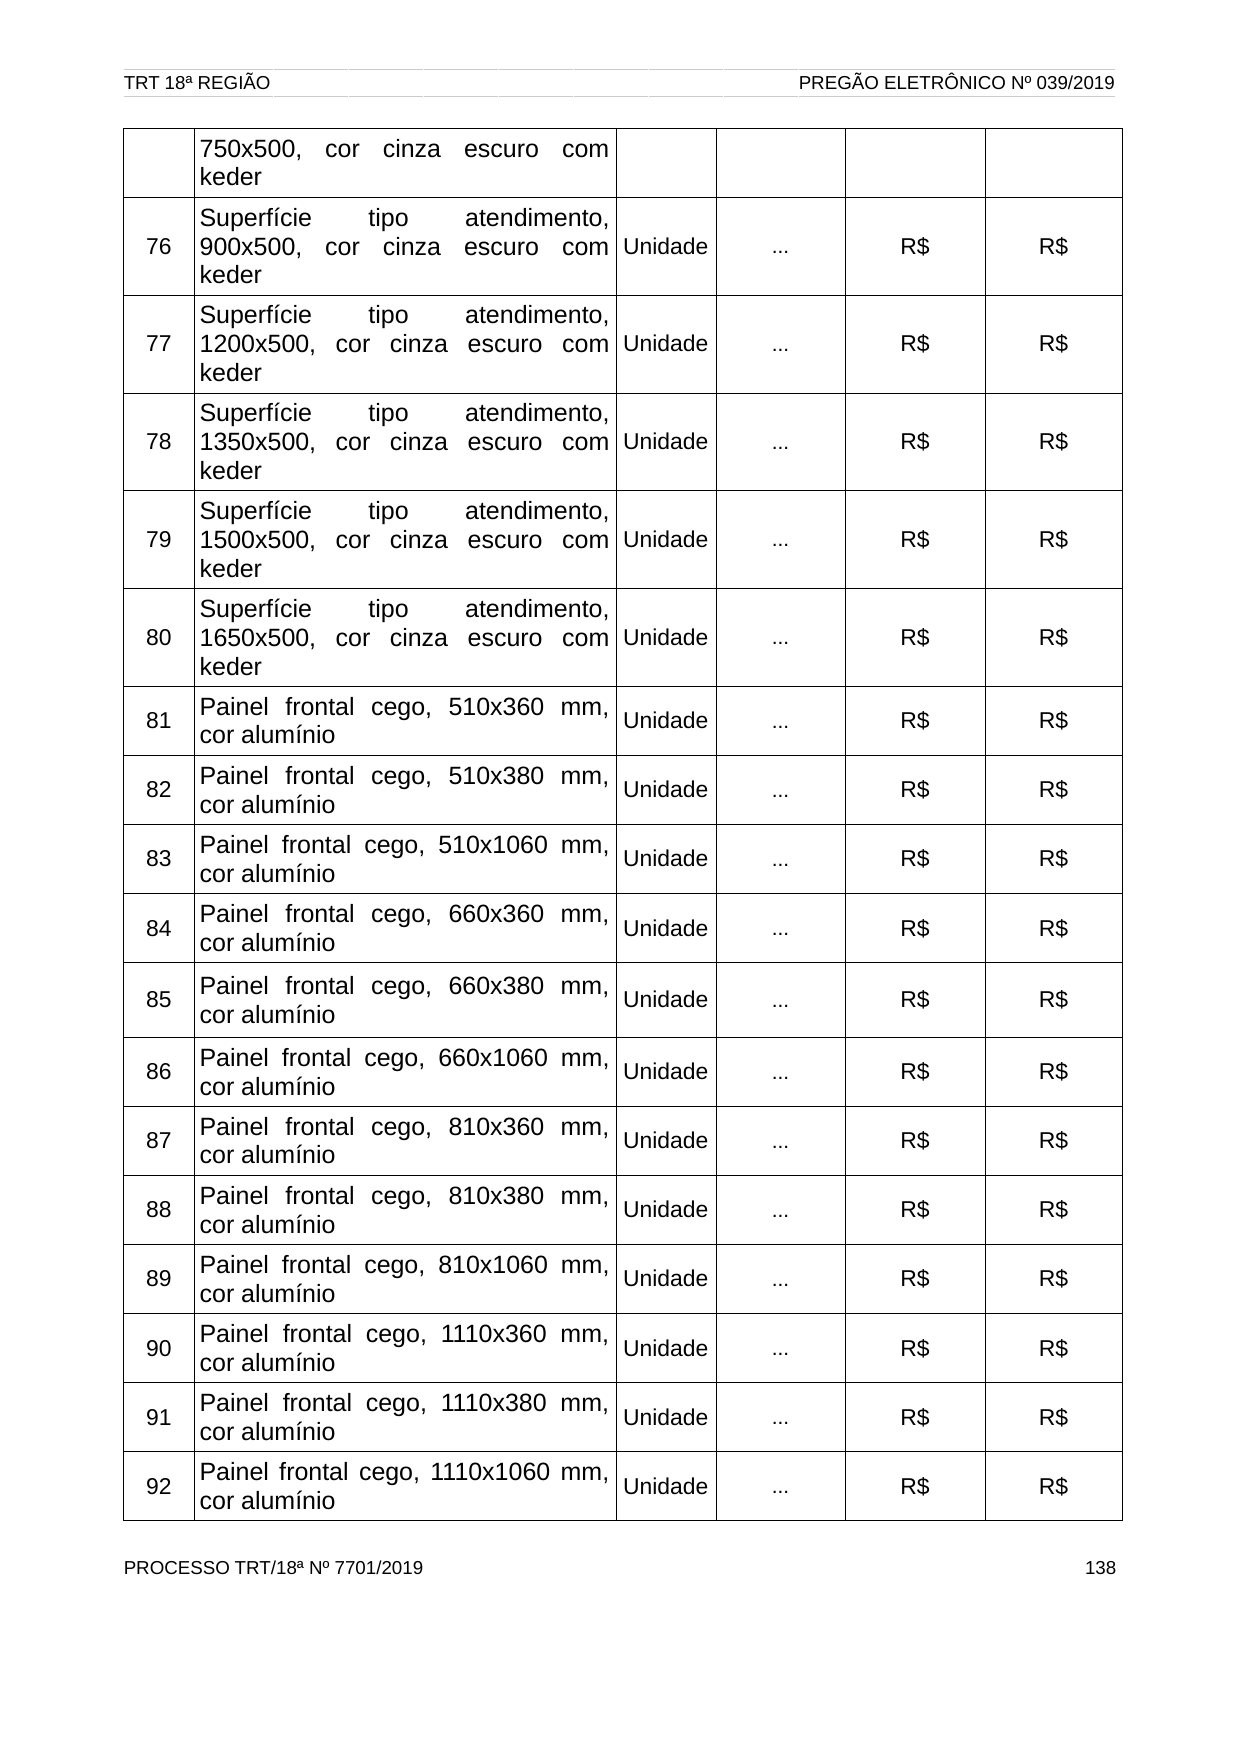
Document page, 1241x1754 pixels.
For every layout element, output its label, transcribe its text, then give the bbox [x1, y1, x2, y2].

table_cell ... [717, 756, 845, 824]
table_cell 88 [124, 1176, 194, 1244]
table_cell R$ [986, 756, 1122, 824]
table_cell R$ [846, 1107, 985, 1175]
table_cell ... [717, 825, 845, 893]
table_cell R$ [986, 894, 1122, 962]
table_cell ... [717, 1314, 845, 1382]
table_cell R$ [846, 1038, 985, 1106]
table_cell 77 [124, 296, 194, 392]
table_cell Superfície tipo atendimento, 900x500, cor cinza escuro com keder [195, 198, 616, 295]
table_cell R$ [986, 825, 1122, 893]
table_cell 91 [124, 1383, 194, 1451]
table_cell Unidade [617, 589, 716, 686]
table_cell ... [717, 1383, 845, 1451]
table_cell R$ [846, 825, 985, 893]
table_cell Painel frontal cego, 810x380 mm, cor alumínio [195, 1176, 616, 1244]
table_cell ... [717, 589, 845, 686]
table_cell ... [717, 1452, 845, 1520]
table_cell Unidade [617, 491, 716, 588]
table_cell ... [717, 491, 845, 588]
table_cell ... [717, 687, 845, 755]
table_cell R$ [986, 1314, 1122, 1382]
table_cell R$ [846, 1383, 985, 1451]
table_cell 82 [124, 756, 194, 824]
table_cell 89 [124, 1245, 194, 1313]
table_cell 86 [124, 1038, 194, 1106]
table_cell R$ [846, 394, 985, 490]
table_cell 80 [124, 589, 194, 686]
table_cell R$ [986, 963, 1122, 1037]
table_cell R$ [986, 394, 1122, 490]
table_cell R$ [986, 198, 1122, 295]
table_cell [846, 129, 985, 197]
table_cell ... [717, 894, 845, 962]
table_cell R$ [846, 687, 985, 755]
table_cell 85 [124, 963, 194, 1037]
table_cell Painel frontal cego, 660x380 mm, cor alumínio [195, 963, 616, 1037]
table_cell Unidade [617, 1383, 716, 1451]
table_cell Unidade [617, 1314, 716, 1382]
table_cell [124, 129, 194, 197]
table_cell R$ [986, 1176, 1122, 1244]
table_cell [717, 129, 845, 197]
table_cell Painel frontal cego, 510x380 mm, cor alumínio [195, 756, 616, 824]
table_cell ... [717, 394, 845, 490]
table_cell 87 [124, 1107, 194, 1175]
table_cell Unidade [617, 894, 716, 962]
table_cell R$ [846, 894, 985, 962]
table_cell R$ [846, 296, 985, 392]
table_cell R$ [986, 1038, 1122, 1106]
table_cell ... [717, 198, 845, 295]
table_cell R$ [986, 1383, 1122, 1451]
table_cell Painel frontal cego, 1110x1060 mm, cor alumínio [195, 1452, 616, 1520]
table_cell R$ [846, 1452, 985, 1520]
table_cell R$ [846, 491, 985, 588]
table_cell R$ [986, 296, 1122, 392]
table_cell Superfície tipo atendimento, 1350x500, cor cinza escuro com keder [195, 394, 616, 490]
table_cell Superfície tipo atendimento, 1500x500, cor cinza escuro com keder [195, 491, 616, 588]
table_cell Painel frontal cego, 810x1060 mm, cor alumínio [195, 1245, 616, 1313]
table_cell [986, 129, 1122, 197]
table_cell R$ [986, 1452, 1122, 1520]
table_cell Painel frontal cego, 660x360 mm, cor alumínio [195, 894, 616, 962]
table_cell R$ [986, 687, 1122, 755]
table_cell 90 [124, 1314, 194, 1382]
table_cell 84 [124, 894, 194, 962]
table_cell R$ [846, 756, 985, 824]
table_cell 76 [124, 198, 194, 295]
table_cell ... [717, 1107, 845, 1175]
table_cell R$ [846, 198, 985, 295]
table_cell R$ [846, 1245, 985, 1313]
table_cell ... [717, 1245, 845, 1313]
table_cell Painel frontal cego, 1110x380 mm, cor alumínio [195, 1383, 616, 1451]
table_cell Unidade [617, 1107, 716, 1175]
table_cell R$ [846, 1176, 985, 1244]
table_cell Unidade [617, 825, 716, 893]
table_cell R$ [986, 491, 1122, 588]
table_cell 750x500, cor cinza escuro com keder [195, 129, 616, 197]
table_cell 92 [124, 1452, 194, 1520]
table_cell Unidade [617, 963, 716, 1037]
table_cell Unidade [617, 687, 716, 755]
table_cell 81 [124, 687, 194, 755]
table_cell Unidade [617, 296, 716, 392]
table_cell Painel frontal cego, 810x360 mm, cor alumínio [195, 1107, 616, 1175]
table_cell ... [717, 296, 845, 392]
table_cell R$ [986, 1107, 1122, 1175]
table_cell Superfície tipo atendimento, 1200x500, cor cinza escuro com keder [195, 296, 616, 392]
table_cell 83 [124, 825, 194, 893]
table_cell ... [717, 963, 845, 1037]
table_cell R$ [846, 963, 985, 1037]
table_cell R$ [846, 1314, 985, 1382]
table_cell Unidade [617, 1038, 716, 1106]
table_cell Unidade [617, 1452, 716, 1520]
table_cell Painel frontal cego, 1110x360 mm, cor alumínio [195, 1314, 616, 1382]
table_cell Unidade [617, 394, 716, 490]
table_cell Painel frontal cego, 510x360 mm, cor alumínio [195, 687, 616, 755]
table_cell Superfície tipo atendimento, 1650x500, cor cinza escuro com keder [195, 589, 616, 686]
table_cell 78 [124, 394, 194, 490]
table_cell Painel frontal cego, 510x1060 mm, cor alumínio [195, 825, 616, 893]
table_cell ... [717, 1176, 845, 1244]
table_cell ... [717, 1038, 845, 1106]
table_cell Unidade [617, 198, 716, 295]
table_cell 79 [124, 491, 194, 588]
table_cell R$ [846, 589, 985, 686]
table_cell Unidade [617, 1176, 716, 1244]
table_cell Painel frontal cego, 660x1060 mm, cor alumínio [195, 1038, 616, 1106]
table_cell R$ [986, 589, 1122, 686]
table_cell Unidade [617, 756, 716, 824]
table_cell R$ [986, 1245, 1122, 1313]
table_cell [617, 129, 716, 197]
table_cell Unidade [617, 1245, 716, 1313]
